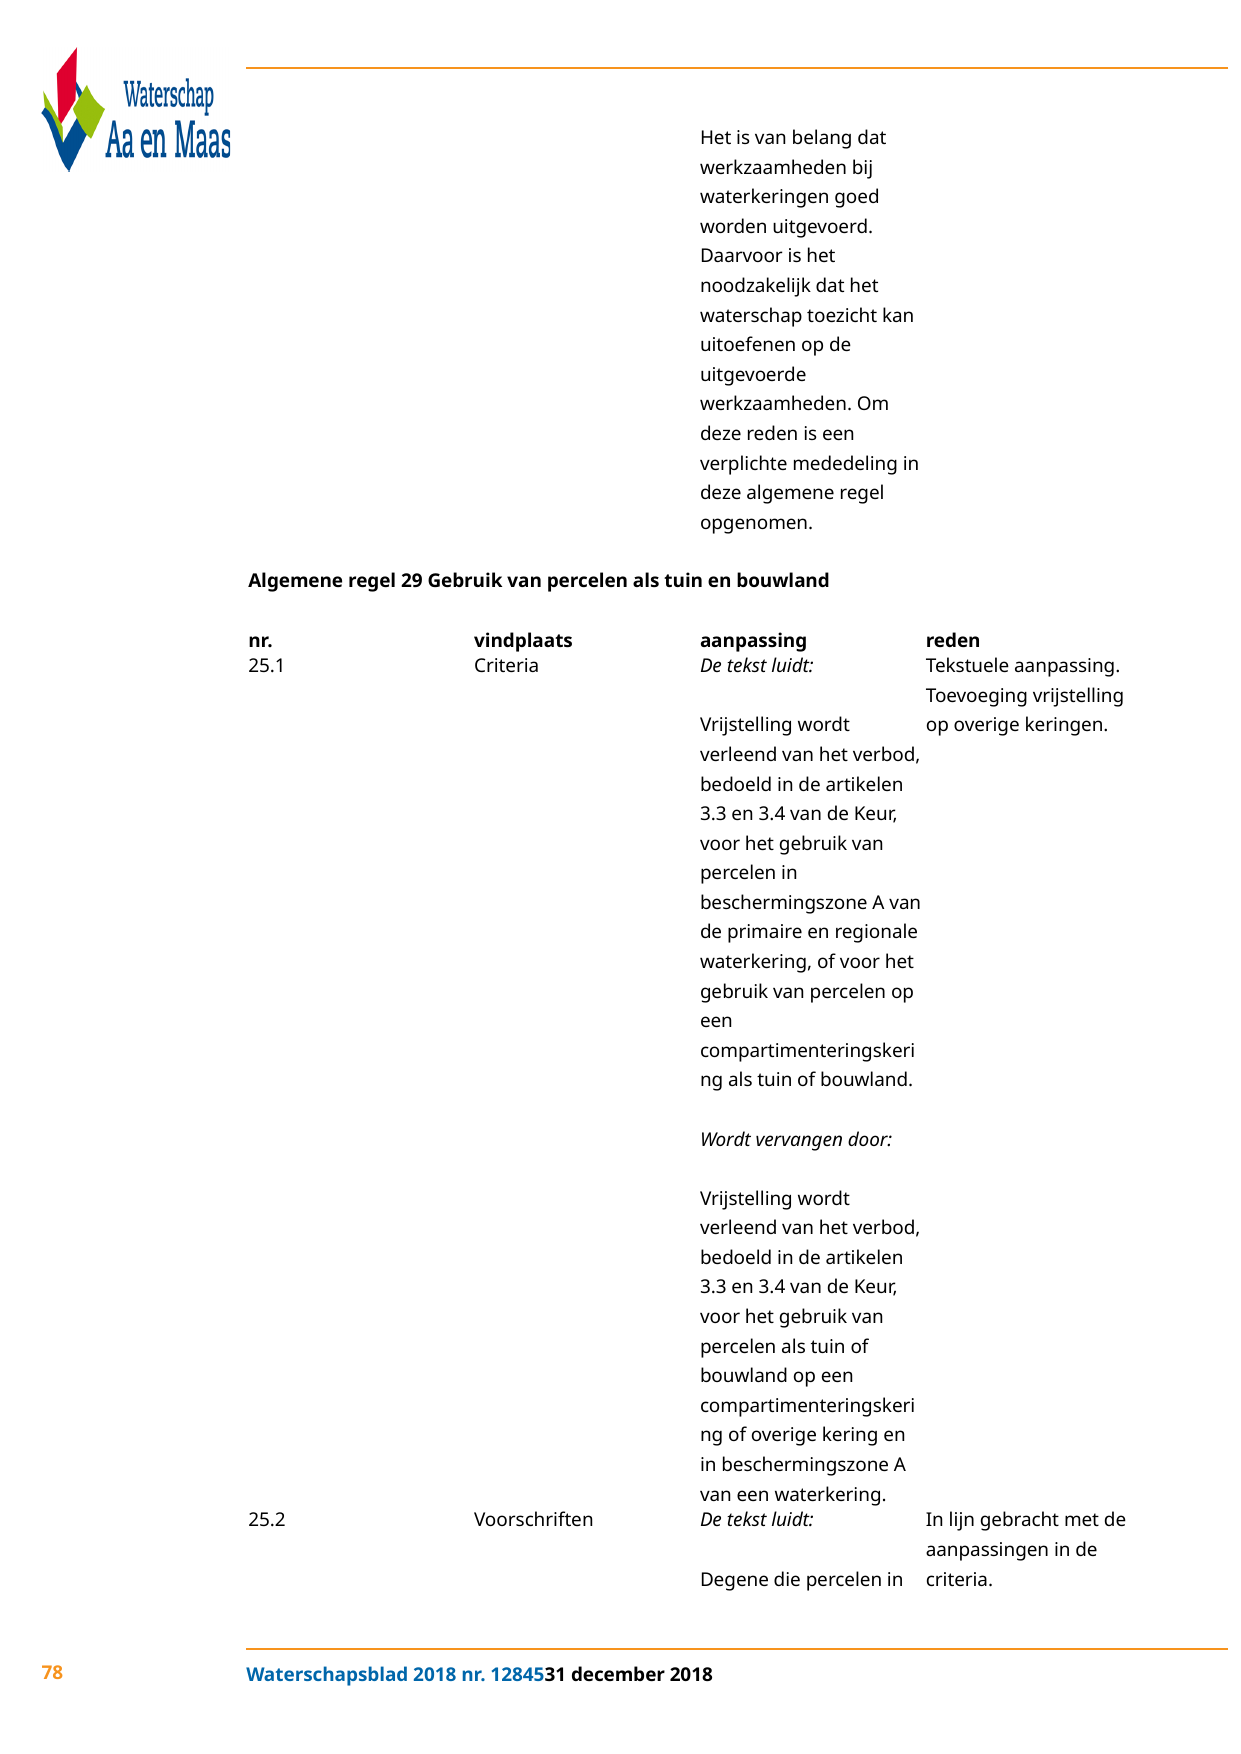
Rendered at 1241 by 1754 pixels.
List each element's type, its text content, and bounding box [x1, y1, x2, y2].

table_cell [248, 95, 474, 535]
table_cell [474, 95, 700, 535]
table_cell In lijn gebracht met de aanpassingen in de criteria. [926, 1507, 1152, 1591]
table_header nr. [248, 627, 474, 652]
picture [41, 47, 231, 172]
table_cell 25.1 [248, 653, 474, 1507]
table_cell De tekst luidt: Vrijstelling wordt verleend van het verbod, bedoeld in de artikelen 3.3 en 3.4 van de Keur, voor het gebruik van percelen in beschermingszone A van de primaire en regionale waterkering, of voor het gebruik van percelen op een compartimenteringskering als tuin of bouwland. Wordt vervangen door: Vrijstelling wordt verleend van het verbod, bedoeld in de artikelen 3.3 en 3.4 van de Keur, voor het gebruik van percelen als tuin of bouwland op een compartimenteringskering of overige kering en in beschermingszone A van een waterkering. [700, 653, 926, 1507]
table_header vindplaats [474, 627, 700, 652]
table_cell Criteria [474, 653, 700, 1507]
table_cell 25.2 [248, 1507, 474, 1591]
table_cell [926, 95, 1152, 535]
table_header reden [926, 627, 1152, 652]
table_cell Het is van belang dat werkzaamheden bij waterkeringen goed worden uitgevoerd. Daarvoor is het noodzakelijk dat het waterschap toezicht kan uitoefenen op de uitgevoerde werkzaamheden. Om deze reden is een verplichte mededeling in deze algemene regel opgenomen. [700, 95, 926, 535]
table_cell Tekstuele aanpassing. Toevoeging vrijstelling op overige keringen. [926, 653, 1152, 1507]
table_cell De tekst luidt: Degene die percelen in [700, 1507, 926, 1591]
table_cell Voorschriften [474, 1507, 700, 1591]
table_header aanpassing [700, 627, 926, 652]
text Algemene regel 29 Gebruik van percelen als tuin en bouwland [248, 567, 1152, 593]
